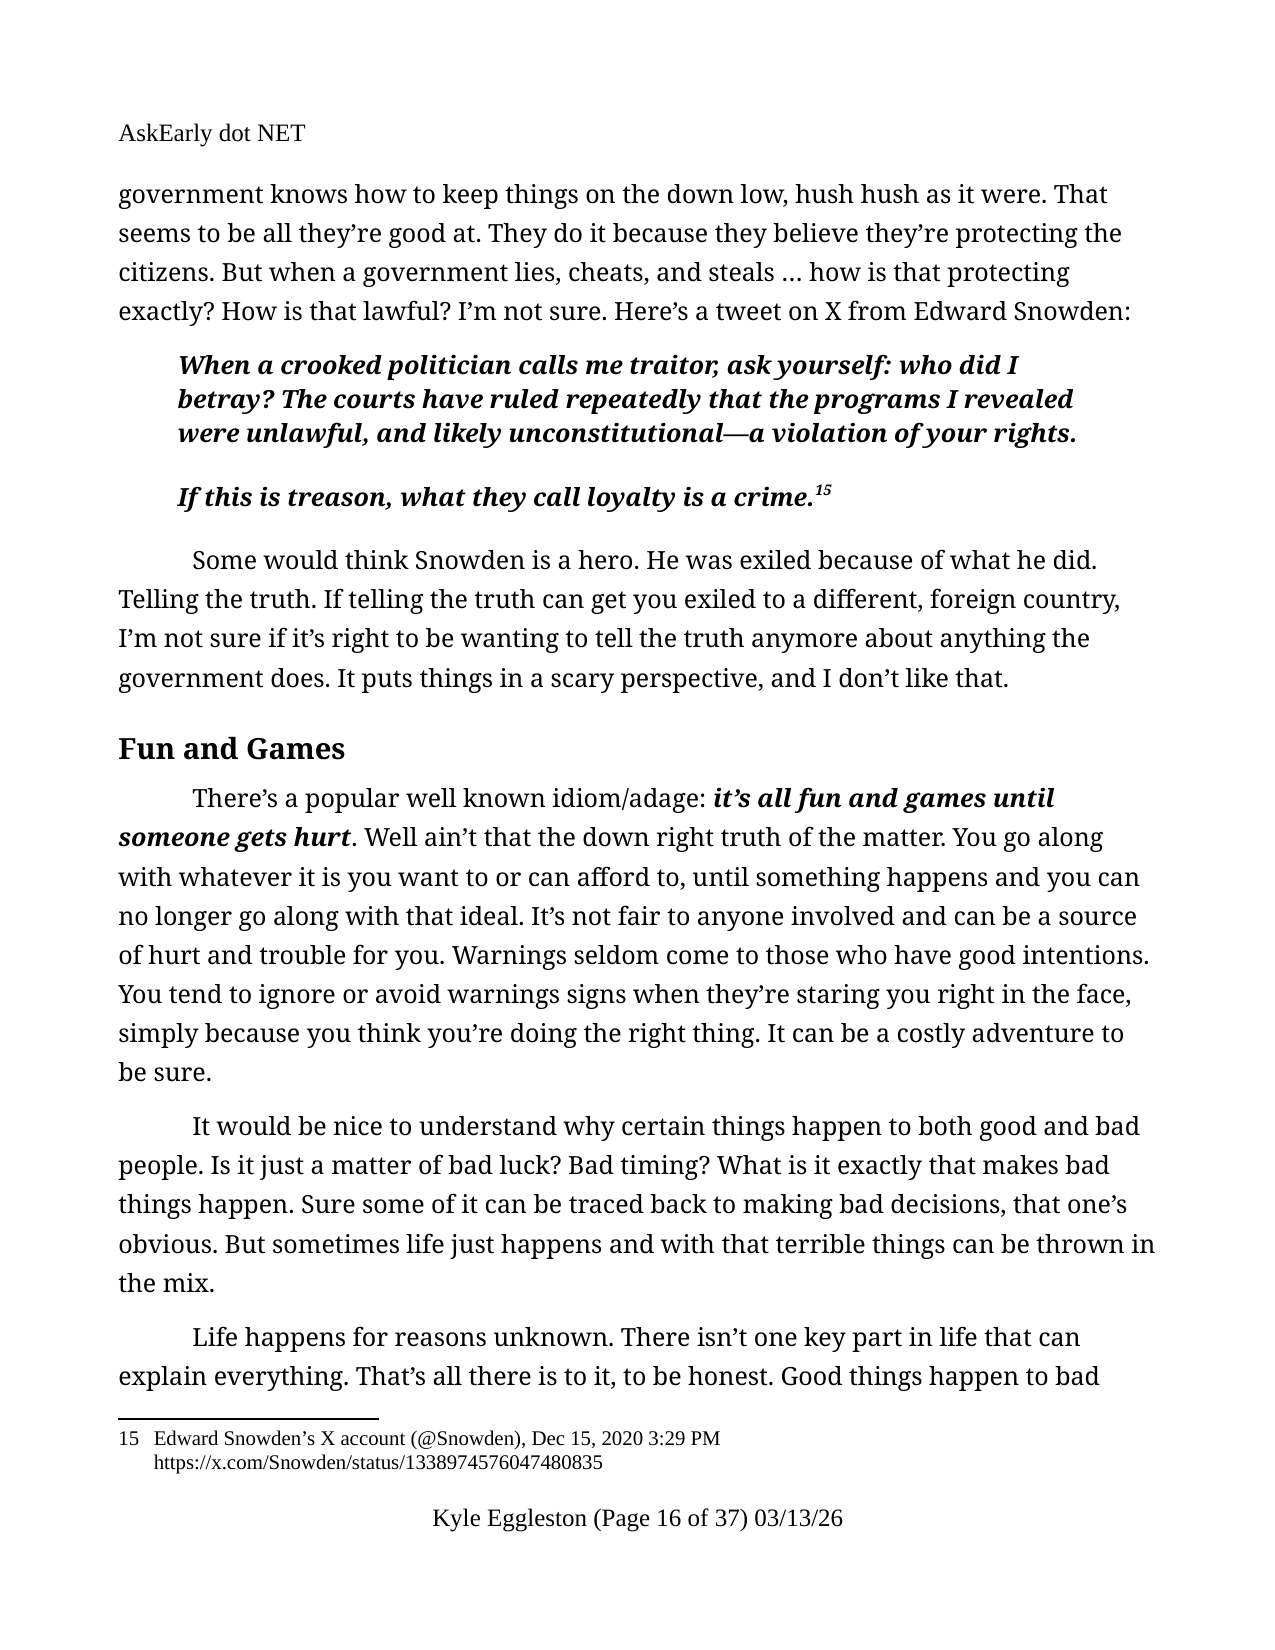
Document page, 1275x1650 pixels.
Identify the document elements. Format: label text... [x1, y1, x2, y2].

text Life happens for reasons unknown. There isn’t one key part in life that can explain everything. That’s all there is to it, to be honest. Good things happen to bad [118, 1319, 1157, 1392]
text It would be nice to understand why certain things happen to both good and bad people. Is it just a matter of bad luck? Bad timing? What is it exactly that makes bad things happen. Sure some of it can be traced back to making bad decisions, that one’s obvious. But sometimes life just happens and with that terrible things can be thrown in the mix. [118, 1109, 1157, 1299]
subtitle Fun and Games [118, 729, 1157, 768]
text If this is treason, what they call loyalty is a crime. [177, 479, 1098, 513]
text government knows how to keep things on the down low, hush hush as it were. That seems to be all they’re good at. They do it because they believe they’re protecting the citizens. But when a government lies, cheats, and steals … how is that protecting exactly? How is that lawful? I’m not sure. Here’s a tweet on X from Edward Snowden: [118, 176, 1157, 328]
text Some would think Snowden is a hero. He was exiled because of what he did. Telling the truth. If telling the truth can get you exiled to a different, foreign country, I’m not sure if it’s right to be wanting to tell the truth anymore about anything the government does. It puts things in a scary perspective, and I don’t like that. [118, 543, 1157, 694]
text Edward Snowden’s X account (@Snowden), Dec 15, 2020 3:29 PM https://x.com/Snowden/status/1338974576047480835 [118, 1426, 1157, 1474]
text There’s a popular well known idiom/adage: it’s all fun and games until someone gets hurt. Well ain’t that the down right truth of the matter. You go along with whatever it is you want to or can afford to, until something happens and you can no longer go along with that ideal. It’s not fair to anyone involved and can be a source of hurt and trouble for you. Warnings seldom come to those who have good intentions. You tend to ignore or avoid warnings signs when they’re staring you right in the face, simply because you think you’re doing the right thing. It can be a costly adventure to be sure. [118, 781, 1157, 1089]
text When a crooked politician calls me traitor, ask yourself: who did I betray? The courts have ruled repeatedly that the programs I revealed were unlawful, and likely unconstitutional—a violation of your rights. [177, 348, 1098, 450]
